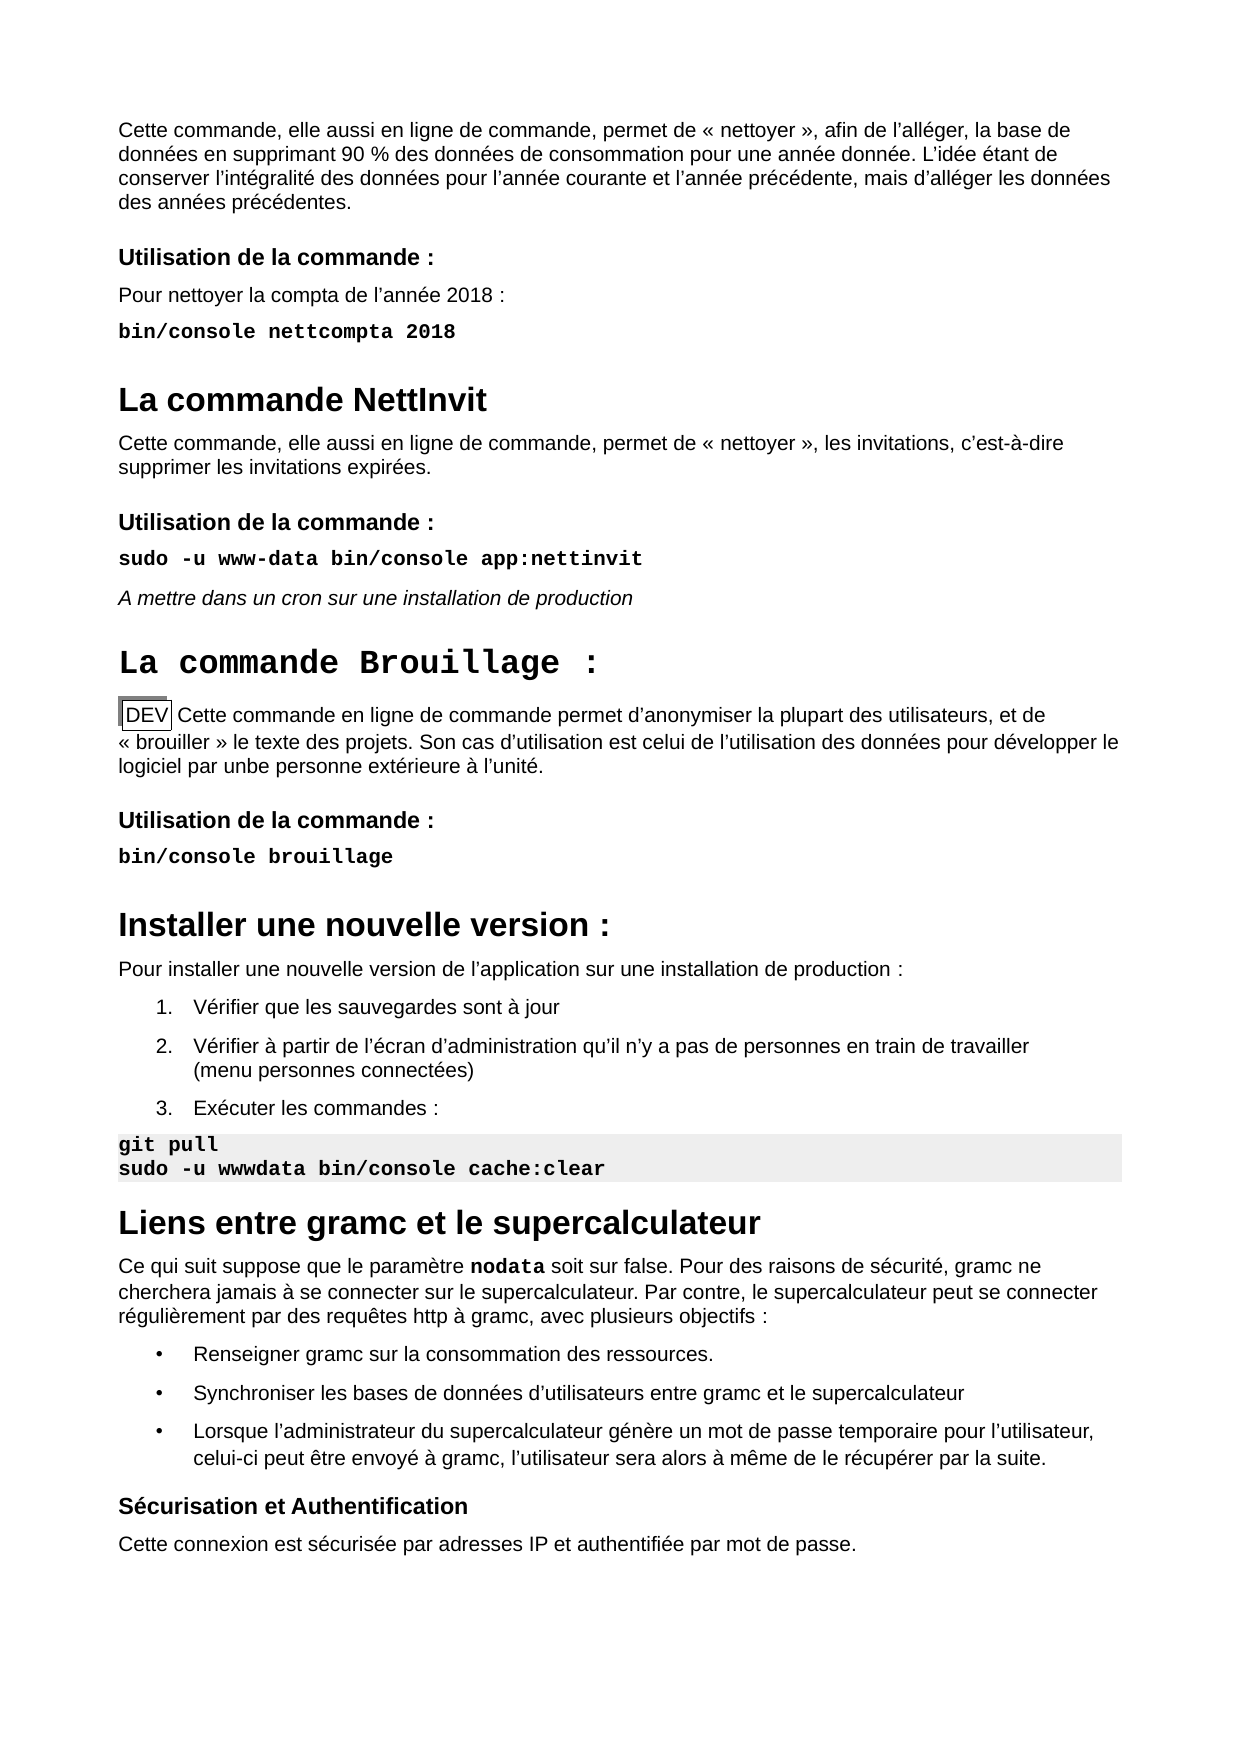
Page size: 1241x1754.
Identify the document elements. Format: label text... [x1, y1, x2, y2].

list Vérifier à partir de l’écran d’administration qu’il n’y a pas de personnes en train de travailler (menu personnes connectées) [156, 1033, 1122, 1081]
subtitle Liens entre gramc et le supercalculateur [118, 1203, 1122, 1241]
subtitle La commande NettInvit [118, 380, 1122, 419]
list Exécuter les commandes : [156, 1096, 1122, 1120]
subtitle Installer une nouvelle version : [118, 905, 1122, 944]
text Ce qui suit suppose que le paramètre nodata soit sur false. Pour des raisons de sécurité, gramc ne cherchera jamais à se connecter sur le supercalculateur. Par contre, le supercalculateur peut se connecter régulièrement par des requêtes http à gramc, avec plusieurs objectifs : [118, 1254, 1122, 1327]
subtitle Utilisation de la commande : [118, 508, 1122, 535]
text Cette connexion est sécurisée par adresses IP et authentifiée par mot de passe. [118, 1532, 1122, 1556]
text git pull sudo -u wwwdata bin/console cache:clear [118, 1134, 1122, 1182]
list Vérifier que les sauvegardes sont à jour [156, 995, 1122, 1019]
list Lorsque l’administrateur du supercalculateur génère un mot de passe temporaire pour l’utilisateur, celui-ci peut être envoyé à gramc, l’utilisateur sera alors à même de le récupérer par la suite. [156, 1419, 1122, 1470]
subtitle Utilisation de la commande : [118, 243, 1122, 270]
text Pour nettoyer la compta de l’année 2018 : [118, 282, 1122, 306]
text A mettre dans un cron sur une installation de production [118, 586, 1122, 610]
text sudo -u www-data bin/console app:nettinvit [118, 547, 1122, 571]
subtitle La commande Brouillage : [118, 645, 1122, 683]
text DEV Cette commande en ligne de commande permet d’anonymiser la plupart des utilisateurs, et de « brouiller » le texte des projets. Son cas d’utilisation est celui de l’utilisation des données pour développer le logiciel par unbe personne extérieure à l’unité. [118, 696, 1122, 778]
text Pour installer une nouvelle version de l’application sur une installation de production : [118, 956, 1122, 980]
text bin/console nettcompta 2018 [118, 321, 1122, 344]
text bin/console brouillage [118, 846, 1122, 870]
list Synchroniser les bases de données d’utilisateurs entre gramc et le supercalculateur [156, 1381, 1122, 1405]
text Cette commande, elle aussi en ligne de commande, permet de « nettoyer », les invitations, c’est-à-dire supprimer les invitations expirées. [118, 431, 1122, 479]
subtitle Sécurisation et Authentification [118, 1493, 1122, 1519]
list Renseigner gramc sur la consommation des ressources. [156, 1342, 1122, 1366]
subtitle Utilisation de la commande : [118, 807, 1122, 834]
text Cette commande, elle aussi en ligne de commande, permet de « nettoyer », afin de l’alléger, la base de données en supprimant 90 % des données de consommation pour une année donnée. L’idée étant de conserver l’intégralité des données pour l’année courante et l’année précédente, mais d’alléger les données des années précédentes. [118, 118, 1122, 214]
